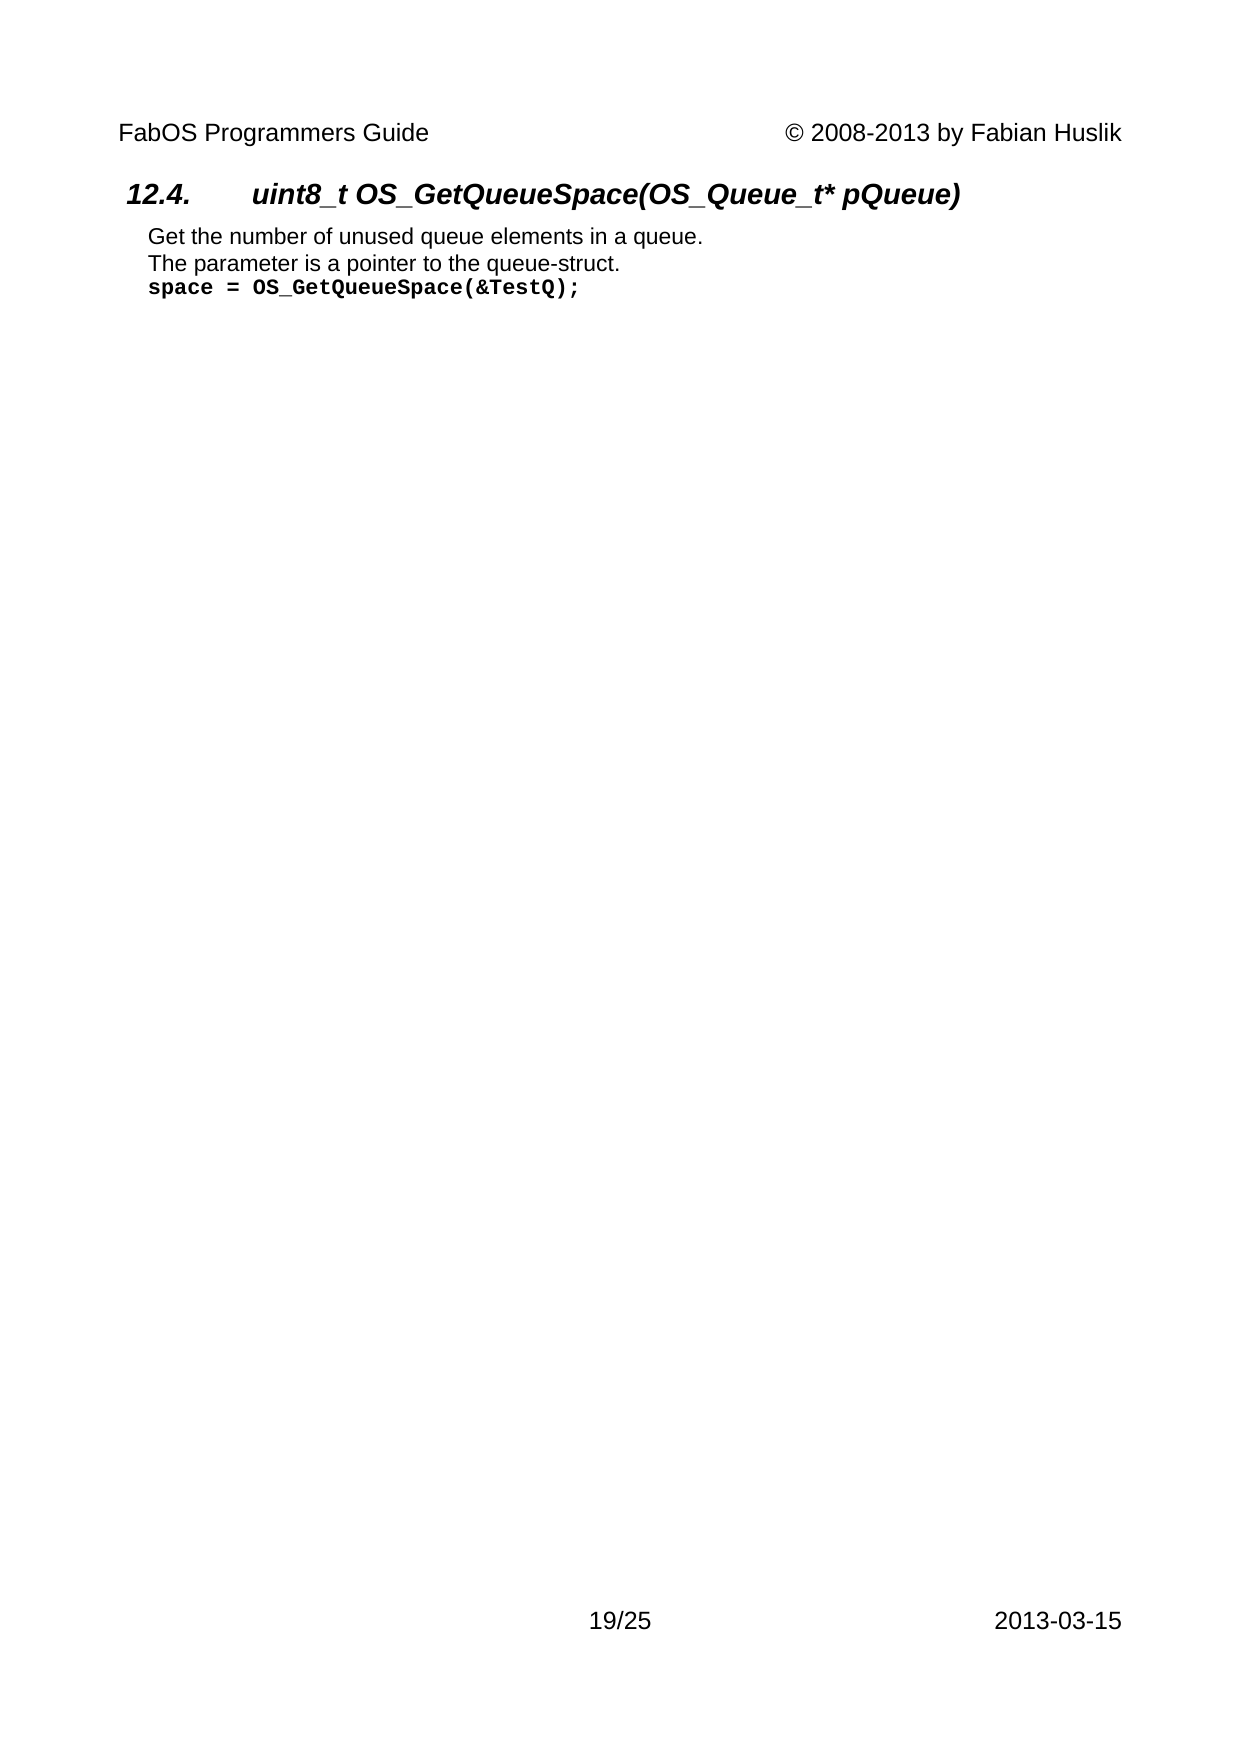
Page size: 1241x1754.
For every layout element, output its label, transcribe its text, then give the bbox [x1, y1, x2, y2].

text The parameter is a pointer to the queue-struct. [148, 249, 1122, 276]
subtitle uint8_t OS_GetQueueSpace(OS_Queue_t* pQueue) [118, 177, 1122, 211]
text space = OS_GetQueueSpace(&TestQ); [148, 276, 1122, 301]
text Get the number of unused queue elements in a queue. [148, 223, 1122, 249]
